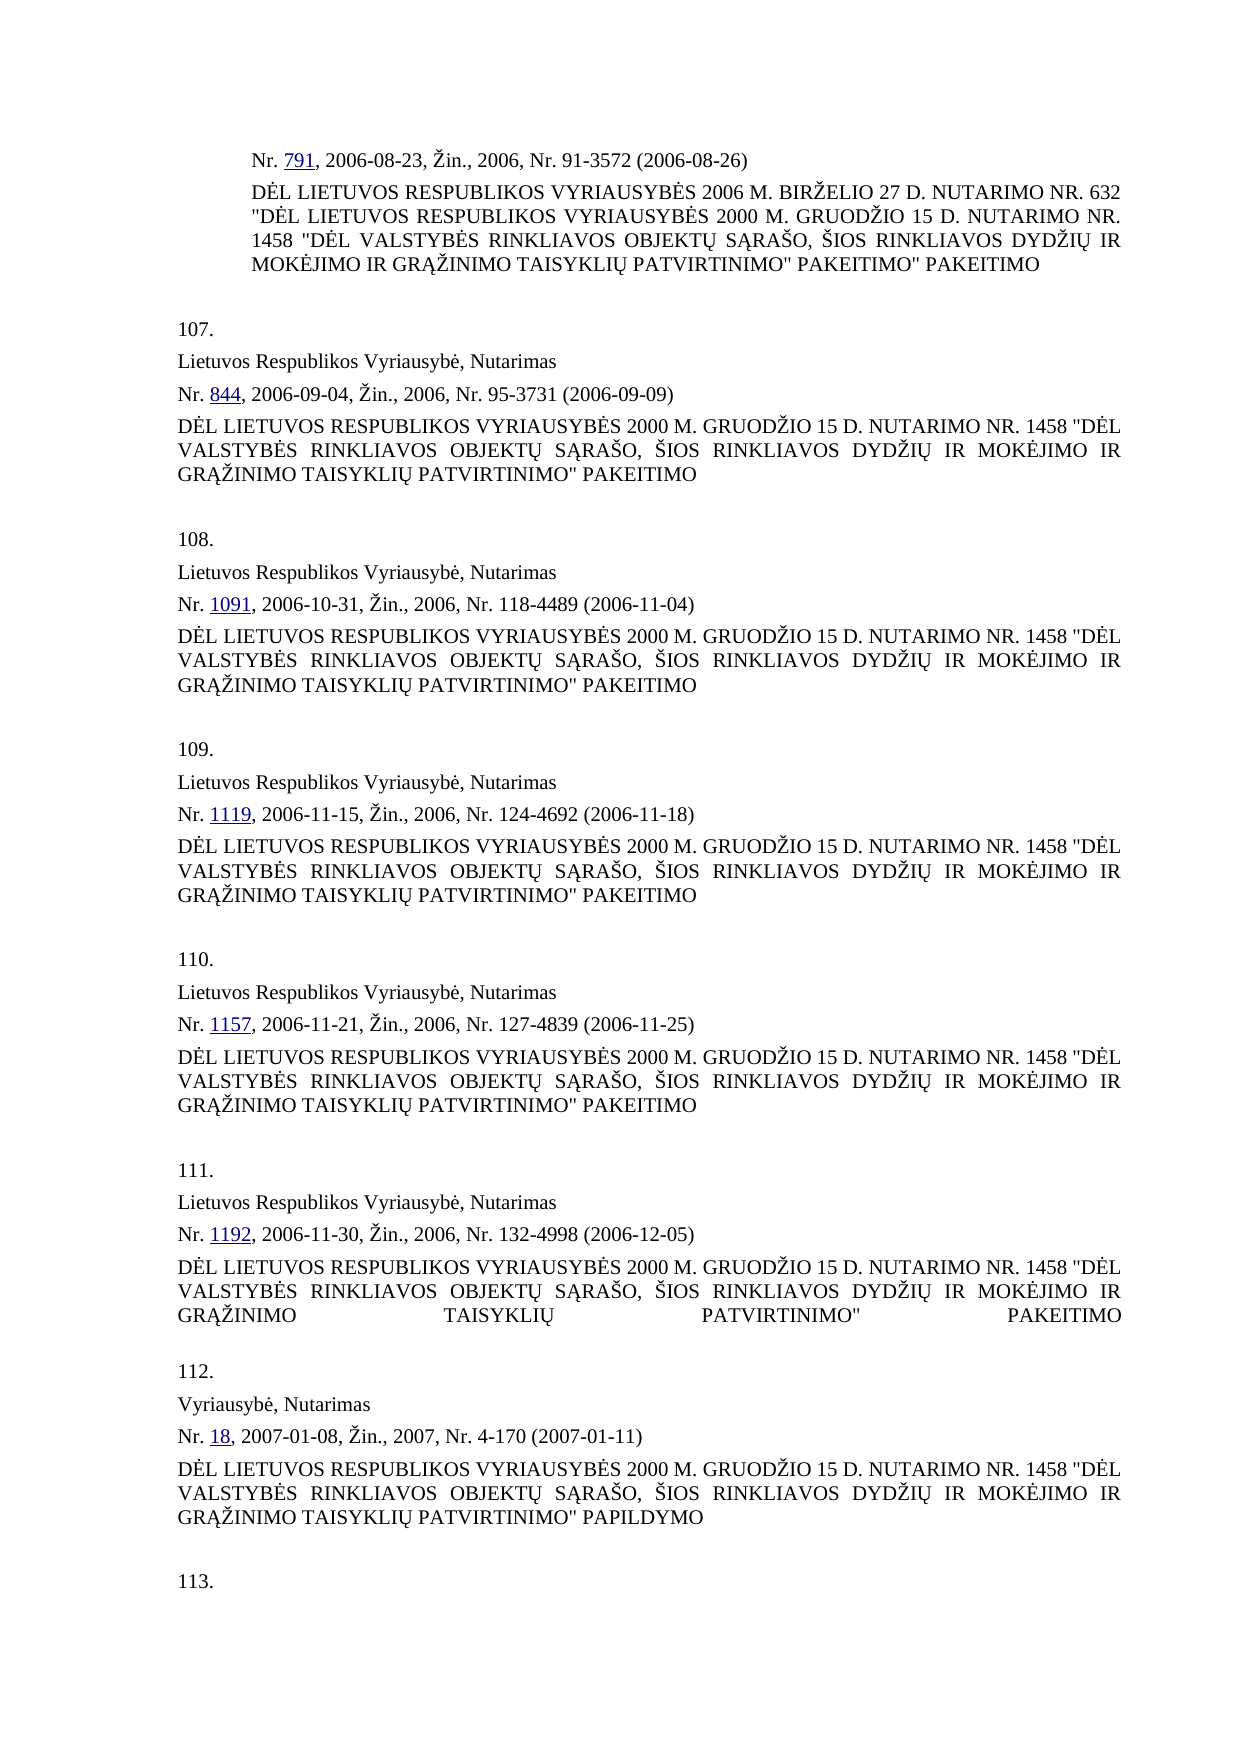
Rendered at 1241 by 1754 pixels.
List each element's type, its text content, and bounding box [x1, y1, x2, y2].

text 113. [177, 1569, 1122, 1593]
text Vyriausybė, Nutarimas [177, 1392, 1122, 1416]
text Nr. 1091, 2006-10-31, Žin., 2006, Nr. 118-4489 (2006-11-04) [177, 592, 1122, 616]
text DĖL LIETUVOS RESPUBLIKOS VYRIAUSYBĖS 2000 M. GRUODŽIO 15 D. NUTARIMO NR. 1458 "DĖL VALSTYBĖS RINKLIAVOS OBJEKTŲ SĄRAŠO, ŠIOS RINKLIAVOS DYDŽIŲ IR MOKĖJIMO IR GRĄŽINIMO TAISYKLIŲ PATVIRTINIMO" PAKEITIMO [177, 1255, 1122, 1351]
text DĖL LIETUVOS RESPUBLIKOS VYRIAUSYBĖS 2000 M. GRUODŽIO 15 D. NUTARIMO NR. 1458 "DĖL VALSTYBĖS RINKLIAVOS OBJEKTŲ SĄRAŠO, ŠIOS RINKLIAVOS DYDŽIŲ IR MOKĖJIMO IR GRĄŽINIMO TAISYKLIŲ PATVIRTINIMO" PAKEITIMO [177, 414, 1122, 486]
text DĖL LIETUVOS RESPUBLIKOS VYRIAUSYBĖS 2000 M. GRUODŽIO 15 D. NUTARIMO NR. 1458 "DĖL VALSTYBĖS RINKLIAVOS OBJEKTŲ SĄRAŠO, ŠIOS RINKLIAVOS DYDŽIŲ IR MOKĖJIMO IR GRĄŽINIMO TAISYKLIŲ PATVIRTINIMO" PAKEITIMO [177, 1044, 1122, 1117]
text Lietuvos Respublikos Vyriausybė, Nutarimas [177, 349, 1122, 373]
text DĖL LIETUVOS RESPUBLIKOS VYRIAUSYBĖS 2006 M. BIRŽELIO 27 D. NUTARIMO NR. 632 "DĖL LIETUVOS RESPUBLIKOS VYRIAUSYBĖS 2000 M. GRUODŽIO 15 D. NUTARIMO NR. 1458 "DĖL VALSTYBĖS RINKLIAVOS OBJEKTŲ SĄRAŠO, ŠIOS RINKLIAVOS DYDŽIŲ IR MOKĖJIMO IR GRĄŽINIMO TAISYKLIŲ PATVIRTINIMO" PAKEITIMO" PAKEITIMO [251, 180, 1122, 276]
text Lietuvos Respublikos Vyriausybė, Nutarimas [177, 1190, 1122, 1214]
text 109. [177, 737, 1122, 761]
text DĖL LIETUVOS RESPUBLIKOS VYRIAUSYBĖS 2000 M. GRUODŽIO 15 D. NUTARIMO NR. 1458 "DĖL VALSTYBĖS RINKLIAVOS OBJEKTŲ SĄRAŠO, ŠIOS RINKLIAVOS DYDŽIŲ IR MOKĖJIMO IR GRĄŽINIMO TAISYKLIŲ PATVIRTINIMO" PAKEITIMO [177, 834, 1122, 907]
text Nr. 1157, 2006-11-21, Žin., 2006, Nr. 127-4839 (2006-11-25) [177, 1012, 1122, 1036]
text Nr. 791, 2006-08-23, Žin., 2006, Nr. 91-3572 (2006-08-26) [177, 148, 1122, 172]
text Nr. 1119, 2006-11-15, Žin., 2006, Nr. 124-4692 (2006-11-18) [177, 802, 1122, 826]
text Lietuvos Respublikos Vyriausybė, Nutarimas [177, 559, 1122, 584]
text 108. [177, 527, 1122, 551]
text Lietuvos Respublikos Vyriausybė, Nutarimas [177, 980, 1122, 1004]
text Nr. 18, 2007-01-08, Žin., 2007, Nr. 4-170 (2007-01-11) [177, 1424, 1122, 1448]
text Lietuvos Respublikos Vyriausybė, Nutarimas [177, 770, 1122, 794]
text DĖL LIETUVOS RESPUBLIKOS VYRIAUSYBĖS 2000 M. GRUODŽIO 15 D. NUTARIMO NR. 1458 "DĖL VALSTYBĖS RINKLIAVOS OBJEKTŲ SĄRAŠO, ŠIOS RINKLIAVOS DYDŽIŲ IR MOKĖJIMO IR GRĄŽINIMO TAISYKLIŲ PATVIRTINIMO" PAPILDYMO [177, 1456, 1122, 1529]
text 111. [177, 1157, 1122, 1182]
text Nr. 844, 2006-09-04, Žin., 2006, Nr. 95-3731 (2006-09-09) [177, 382, 1122, 406]
text DĖL LIETUVOS RESPUBLIKOS VYRIAUSYBĖS 2000 M. GRUODŽIO 15 D. NUTARIMO NR. 1458 "DĖL VALSTYBĖS RINKLIAVOS OBJEKTŲ SĄRAŠO, ŠIOS RINKLIAVOS DYDŽIŲ IR MOKĖJIMO IR GRĄŽINIMO TAISYKLIŲ PATVIRTINIMO" PAKEITIMO [177, 624, 1122, 697]
text Nr. 1192, 2006-11-30, Žin., 2006, Nr. 132-4998 (2006-12-05) [177, 1222, 1122, 1246]
text 112. [177, 1359, 1122, 1383]
text 107. [177, 317, 1122, 341]
text 110. [177, 947, 1122, 971]
